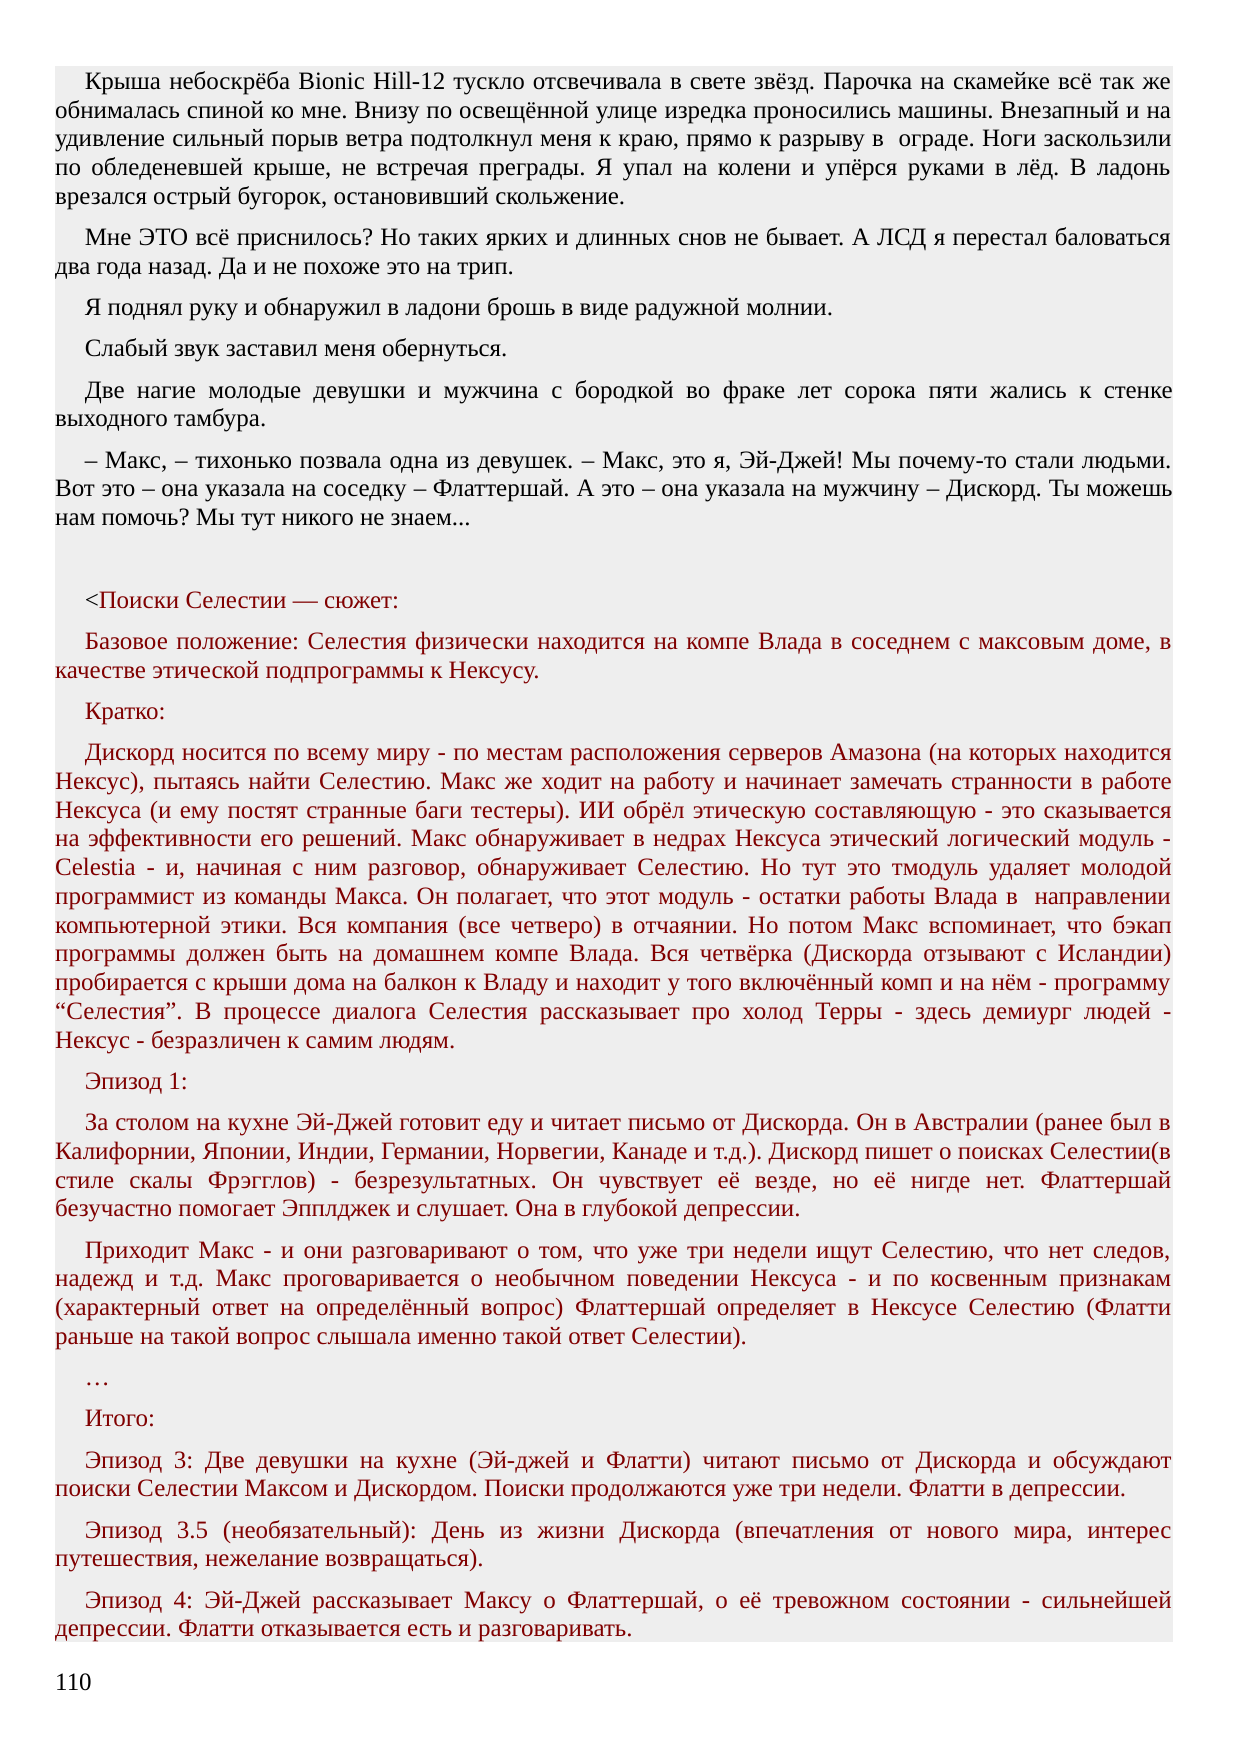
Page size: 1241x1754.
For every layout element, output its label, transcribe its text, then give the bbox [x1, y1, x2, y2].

text Две нагие молодые девушки и мужчина с бородкой во фраке лет сорока пяти жались к стенке выходного тамбура. [55, 375, 1173, 432]
text Эпизод 3: Две девушки на кухне (Эй-джей и Флатти) читают письмо от Дискорда и обсуждают поиски Селестии Максом и Дискордом. Поиски продолжаются уже три недели. Флатти в депрессии. [55, 1445, 1173, 1502]
text … [55, 1362, 1173, 1391]
text Дискорд носится по всему миру - по местам расположения серверов Амазона (на которых находится Нексус), пытаясь найти Селестию. Макс же ходит на работу и начинает замечать странности в работе Нексуса (и ему постят странные баги тестеры). ИИ обрёл этическую составляющую - это сказывается на эффективности его решений. Макс обнаруживает в недрах Нексуса этический логический модуль - Celestia - и, начиная с ним разговор, обнаруживает Селестию. Но тут это тмодуль удаляет молодой программист из команды Макса. Он полагает, что этот модуль - остатки работы Влада в направлении компьютерной этики. Вся компания (все четверо) в отчаянии. Но потом Макс вспоминает, что бэкап программы должен быть на домашнем компе Влада. Вся четвёрка (Дискорда отзывают с Исландии) пробирается с крыши дома на балкон к Владу и находит у того включённый комп и на нём - программу “Селестия”. В процессе диалога Селестия рассказывает про холод Терры - здесь демиург людей - Нексус - безразличен к самим людям. [55, 737, 1173, 1053]
text Базовое положение: Селестия физически находится на компе Влада в соседнем с максовым доме, в качестве этической подпрограммы к Нексусу. [55, 626, 1173, 683]
text Кратко: [55, 696, 1173, 725]
text Итого: [55, 1403, 1173, 1432]
text – Макс, – тихонько позвала одна из девушек. – Макс, это я, Эй-Джей! Мы почему-то стали людьми. Вот это – она указала на соседку – Флаттершай. А это – она указала на мужчину – Дискорд. Ты можешь нам помочь? Мы тут никого не знаем... [55, 445, 1173, 531]
text <Поиски Селестии — сюжет: [55, 585, 1173, 613]
text Эпизод 3.5 (необязательный): День из жизни Дискорда (впечатления от нового мира, интерес путешествия, нежелание возвращаться). [55, 1515, 1173, 1572]
text Крыша небоскрёба Bionic Hill-12 тускло отсвечивала в свете звёзд. Парочка на скамейке всё так же обнималась спиной ко мне. Внизу по освещённой улице изредка проносились машины. Внезапный и на удивление сильный порыв ветра подтолкнул меня к краю, прямо к разрыву в ограде. Ноги заскользили по обледеневшей крыше, не встречая преграды. Я упал на колени и упёрся руками в лёд. В ладонь врезался острый бугорок, остановивший скольжение. [55, 66, 1173, 210]
text Приходит Макс - и они разговаривают о том, что уже три недели ищут Селестию, что нет следов, надежд и т.д. Макс проговаривается о необычном поведении Нексуса - и по косвенным признакам (характерный ответ на определённый вопрос) Флаттершай определяет в Нексусе Селестию (Флатти раньше на такой вопрос слышала именно такой ответ Селестии). [55, 1235, 1173, 1350]
text За столом на кухне Эй-Джей готовит еду и читает письмо от Дискорда. Он в Австралии (ранее был в Калифорнии, Японии, Индии, Германии, Норвегии, Канаде и т.д.). Дискорд пишет о поисках Селестии(в стиле скалы Фрэгглов) - безрезультатных. Он чувствует её везде, но её нигде нет. Флаттершай безучастно помогает Эпплджек и слушает. Она в глубокой депрессии. [55, 1107, 1173, 1222]
text Слабый звук заставил меня обернуться. [55, 333, 1173, 362]
text Эпизод 1: [55, 1066, 1173, 1095]
text Мне ЭТО всё приснилось? Но таких ярких и длинных снов не бывает. А ЛСД я перестал баловаться два года назад. Да и не похоже это на трип. [55, 222, 1173, 280]
text Эпизод 4: Эй-Джей рассказывает Максу о Флаттершай, о её тревожном состоянии - сильнейшей депрессии. Флатти отказывается есть и разговаривать. [55, 1585, 1173, 1642]
text Я поднял руку и обнаружил в ладони брошь в виде радужной молнии. [55, 292, 1173, 321]
